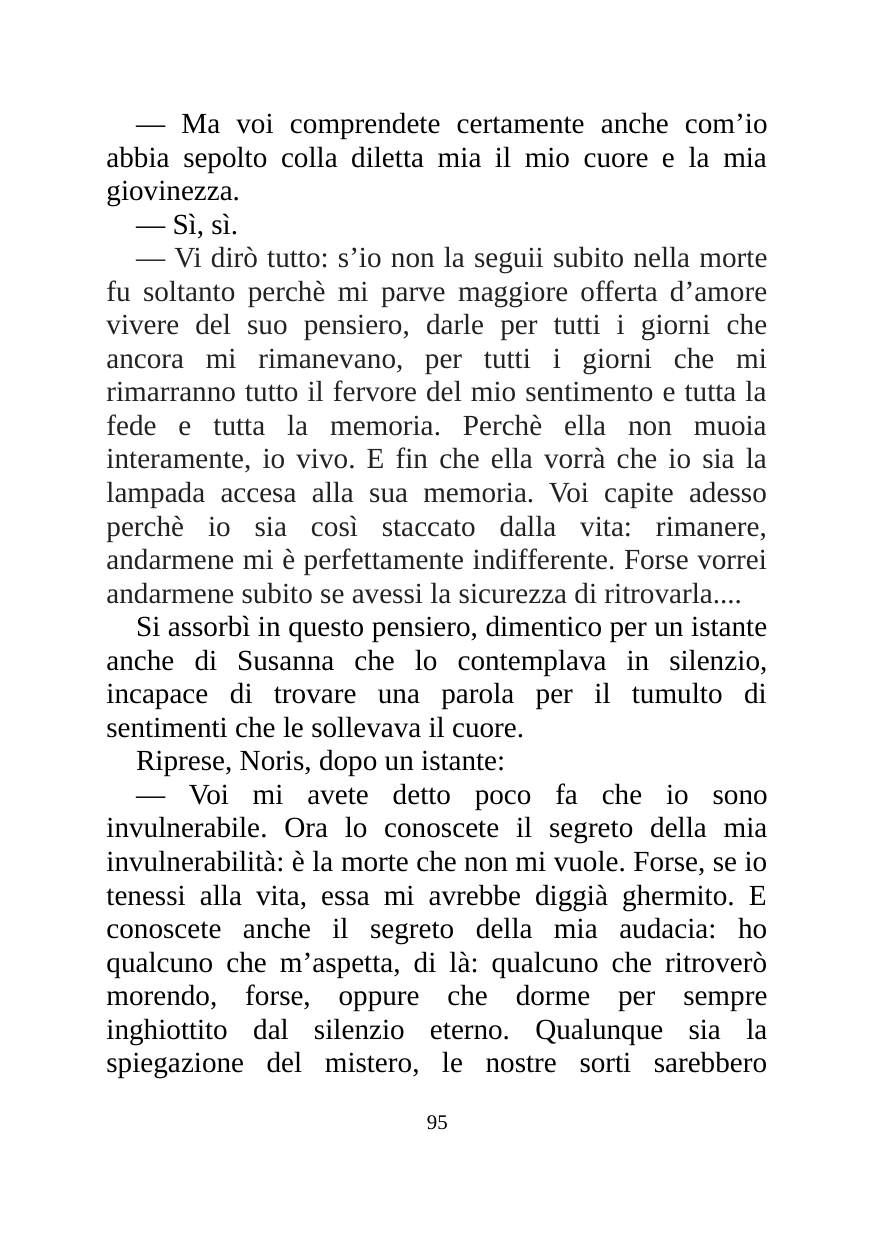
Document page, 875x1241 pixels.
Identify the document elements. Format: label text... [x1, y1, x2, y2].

text — Vi dirò tutto: s’io non la seguii subito nella morte fu soltanto perchè mi parve maggiore offerta d’amore vivere del suo pensiero, darle per tutti i giorni che ancora mi rimanevano, per tutti i giorni che mi rimarranno tutto il fervore del mio sentimento e tutta la fede e tutta la memoria. Perchè ella non muoia interamente, io vivo. E fin che ella vorrà che io sia la lampada accesa alla sua memoria. Voi capite adesso perchè io sia così staccato dalla vita: rimanere, andarmene mi è perfettamente indifferente. Forse vorrei andarmene subito se avessi la sicurezza di ritrovarla.... [106, 240, 768, 609]
text Si assorbì in questo pensiero, dimentico per un istante anche di Susanna che lo contemplava in silenzio, incapace di trovare una parola per il tumulto di sentimenti che le sollevava il cuore. [106, 609, 768, 743]
text — Voi mi avete detto poco fa che io sono invulnerabile. Ora lo conoscete il segreto della mia invulnerabilità: è la morte che non mi vuole. Forse, se io tenessi alla vita, essa mi avrebbe diggià ghermito. E conoscete anche il segreto della mia audacia: ho qualcuno che m’aspetta, di là: qualcuno che ritroverò morendo, forse, oppure che dorme per sempre inghiottito dal silenzio eterno. Qualunque sia la spiegazione del mistero, le nostre sorti sarebbero [106, 777, 768, 1079]
text Riprese, Noris, dopo un istante: [106, 743, 768, 777]
text — Ma voi comprendete certamente anche com’io abbia sepolto colla diletta mia il mio cuore e la mia giovinezza. [106, 106, 768, 207]
text — Sì, sì. [106, 207, 768, 240]
